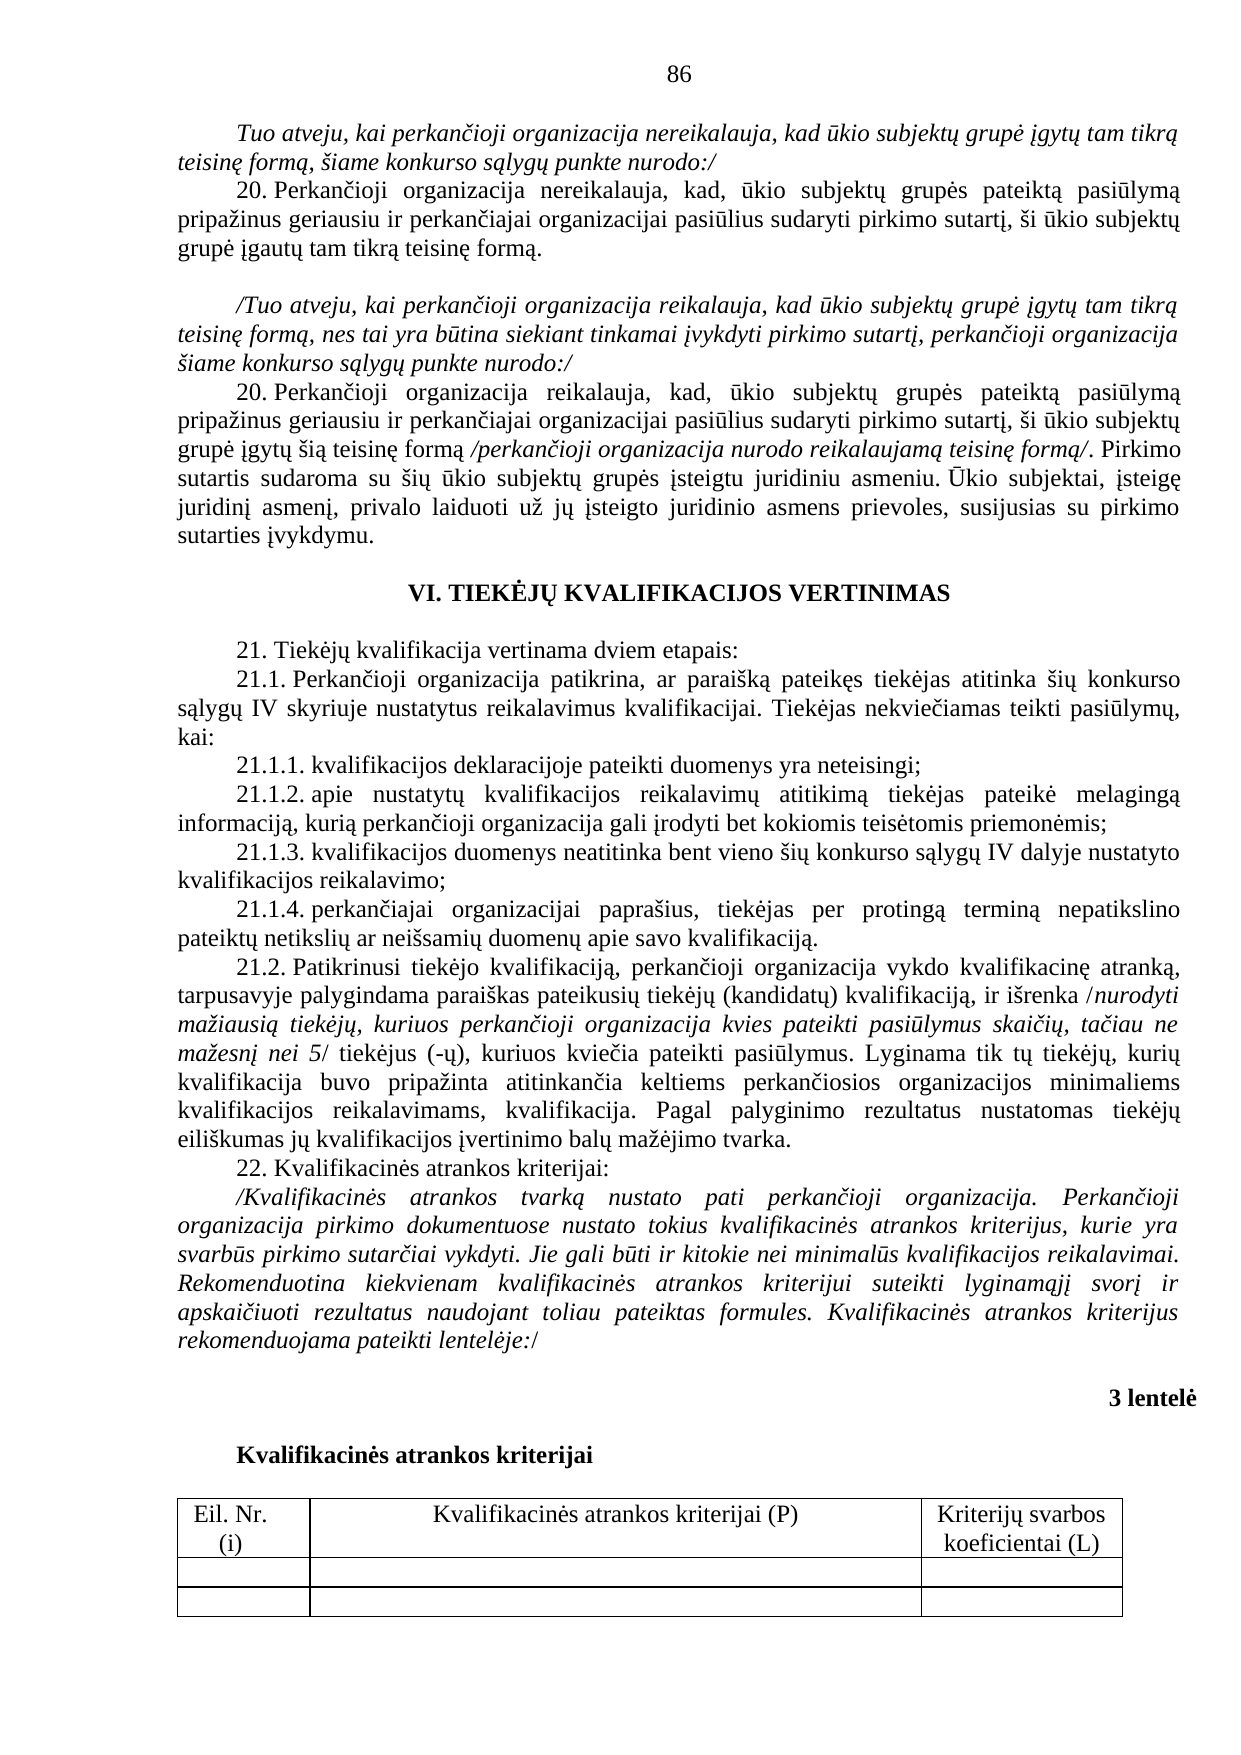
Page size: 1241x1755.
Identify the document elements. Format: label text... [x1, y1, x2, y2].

table_header Kvalifikacinės atrankos kriterijai (P) [311, 1499, 921, 1557]
text 20. Perkančioji organizacija nereikalauja, kad, ūkio subjektų grupės pateiktą pasiūlymą pripažinus geriausiu ir perkančiajai organizacijai pasiūlius sudaryti pirkimo sutartį, ši ūkio subjektų grupė įgautų tam tikrą teisinę formą. [177, 176, 1181, 262]
text 20. Perkančioji organizacija reikalauja, kad, ūkio subjektų grupės pateiktą pasiūlymą pripažinus geriausiu ir perkančiajai organizacijai pasiūlius sudaryti pirkimo sutartį, ši ūkio subjektų grupė įgytų šią teisinę formą /perkančioji organizacija nurodo reikalaujamą teisinę formą/. Pirkimo sutartis sudaroma su šių ūkio subjektų grupės įsteigtu juridiniu asmeniu. Ūkio subjektai, įsteigę juridinį asmenį, privalo laiduoti už jų įsteigto juridinio asmens prievoles, susijusias su pirkimo sutarties įvykdymu. [177, 377, 1181, 549]
table_cell [178, 1588, 309, 1616]
text 22. Kvalifikacinės atrankos kriterijai: [177, 1153, 1181, 1182]
text VI. TIEKĖJŲ KVALIFIKACIJOS VERTINIMAS [177, 578, 1181, 607]
text Tuo atveju, kai perkančioji organizacija nereikalauja, kad ūkio subjektų grupė įgytų tam tikrą teisinę formą, šiame konkurso sąlygų punkte nurodo:/ [177, 118, 1181, 176]
text Kvalifikacinės atrankos kriterijai [177, 1441, 1181, 1469]
text 3 lentelė [177, 1383, 1197, 1412]
text 21.1.4. perkančiajai organizacijai paprašius, tiekėjas per protingą terminą nepatikslino pateiktų netikslių ar neišsamių duomenų apie savo kvalifikaciją. [177, 894, 1181, 952]
table_cell [311, 1588, 921, 1616]
table_cell [922, 1558, 1122, 1586]
text 21.2. Patikrinusi tiekėjo kvalifikaciją, perkančioji organizacija vykdo kvalifikacinę atranką, tarpusavyje palygindama paraiškas pateikusių tiekėjų (kandidatų) kvalifikaciją, ir išrenka /nurodyti mažiausią tiekėjų, kuriuos perkančioji organizacija kvies pateikti pasiūlymus skaičių, tačiau ne mažesnį nei 5/ tiekėjus (-ų), kuriuos kviečia pateikti pasiūlymus. Lyginama tik tų tiekėjų, kurių kvalifikacija buvo pripažinta atitinkančia keltiems perkančiosios organizacijos minimaliems kvalifikacijos reikalavimams, kvalifikacija. Pagal palyginimo rezultatus nustatomas tiekėjų eiliškumas jų kvalifikacijos įvertinimo balų mažėjimo tvarka. [177, 952, 1181, 1153]
text 21.1.3. kvalifikacijos duomenys neatitinka bent vieno šių konkurso sąlygų IV dalyje nustatyto kvalifikacijos reikalavimo; [177, 837, 1181, 894]
text /Kvalifikacinės atrankos tvarką nustato pati perkančioji organizacija. Perkančioji organizacija pirkimo dokumentuose nustato tokius kvalifikacinės atrankos kriterijus, kurie yra svarbūs pirkimo sutarčiai vykdyti. Jie gali būti ir kitokie nei minimalūs kvalifikacijos reikalavimai. Rekomenduotina kiekvienam kvalifikacinės atrankos kriterijui suteikti lyginamąjį svorį ir apskaičiuoti rezultatus naudojant toliau pateiktas formules. Kvalifikacinės atrankos kriterijus rekomenduojama pateikti lentelėje:/ [177, 1182, 1181, 1354]
text 21.1.1. kvalifikacijos deklaracijoje pateikti duomenys yra neteisingi; [177, 751, 1181, 779]
table_cell [922, 1588, 1122, 1616]
text 21.1. Perkančioji organizacija patikrina, ar paraišką pateikęs tiekėjas atitinka šių konkurso sąlygų IV skyriuje nustatytus reikalavimus kvalifikacijai. Tiekėjas nekviečiamas teikti pasiūlymų, kai: [177, 664, 1181, 751]
text /Tuo atveju, kai perkančioji organizacija reikalauja, kad ūkio subjektų grupė įgytų tam tikrą teisinę formą, nes tai yra būtina siekiant tinkamai įvykdyti pirkimo sutartį, perkančioji organizacija šiame konkurso sąlygų punkte nurodo:/ [177, 291, 1181, 377]
text 21. Tiekėjų kvalifikacija vertinama dviem etapais: [177, 636, 1181, 664]
table_header Eil. Nr. (i) [178, 1499, 309, 1557]
table_header Kriterijų svarbos koeficientai (L) [922, 1499, 1122, 1557]
table_cell [311, 1558, 921, 1586]
text 21.1.2. apie nustatytų kvalifikacijos reikalavimų atitikimą tiekėjas pateikė melagingą informaciją, kurią perkančioji organizacija gali įrodyti bet kokiomis teisėtomis priemonėmis; [177, 779, 1181, 837]
table_cell [178, 1558, 309, 1586]
